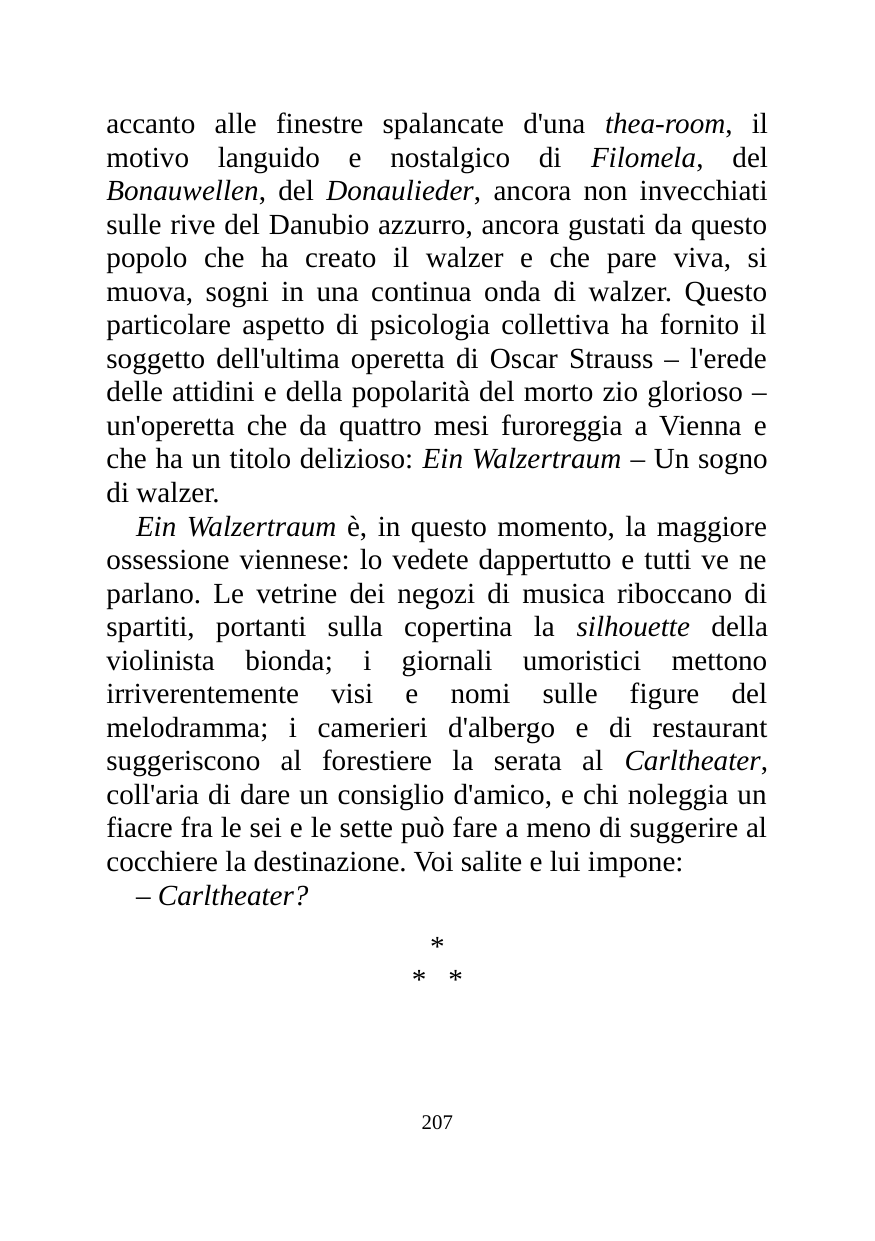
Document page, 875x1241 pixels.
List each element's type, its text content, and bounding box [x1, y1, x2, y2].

text – Carltheater? [106, 878, 768, 911]
text accanto alle finestre spalancate d'una thea-room, il motivo languido e nostalgico di Filomela, del Bonauwellen, del Donaulieder, ancora non invecchiati sulle rive del Danubio azzurro, ancora gustati da questo popolo che ha creato il walzer e che pare viva, si muova, sogni in una continua onda di walzer. Questo particolare aspetto di psicologia collettiva ha fornito il soggetto dell'ultima operetta di Oscar Strauss – l'erede delle attidini e della popolarità del morto zio glorioso – un'operetta che da quattro mesi furoreggia a Vienna e che ha un titolo delizioso: Ein Walzertraum – Un sogno di walzer. [106, 106, 768, 509]
text * * * [106, 929, 768, 996]
text Ein Walzertraum è, in questo momento, la maggiore ossessione viennese: lo vedete dappertutto e tutti ve ne parlano. Le vetrine dei negozi di musica riboccano di spartiti, portanti sulla copertina la silhouette della violinista bionda; i giornali umoristici mettono irriverentemente visi e nomi sulle figure del melodramma; i camerieri d'albergo e di restaurant suggeriscono al forestiere la serata al Carltheater, coll'aria di dare un consiglio d'amico, e chi noleggia un fiacre fra le sei e le sette può fare a meno di suggerire al cocchiere la destinazione. Voi salite e lui impone: [106, 509, 768, 878]
